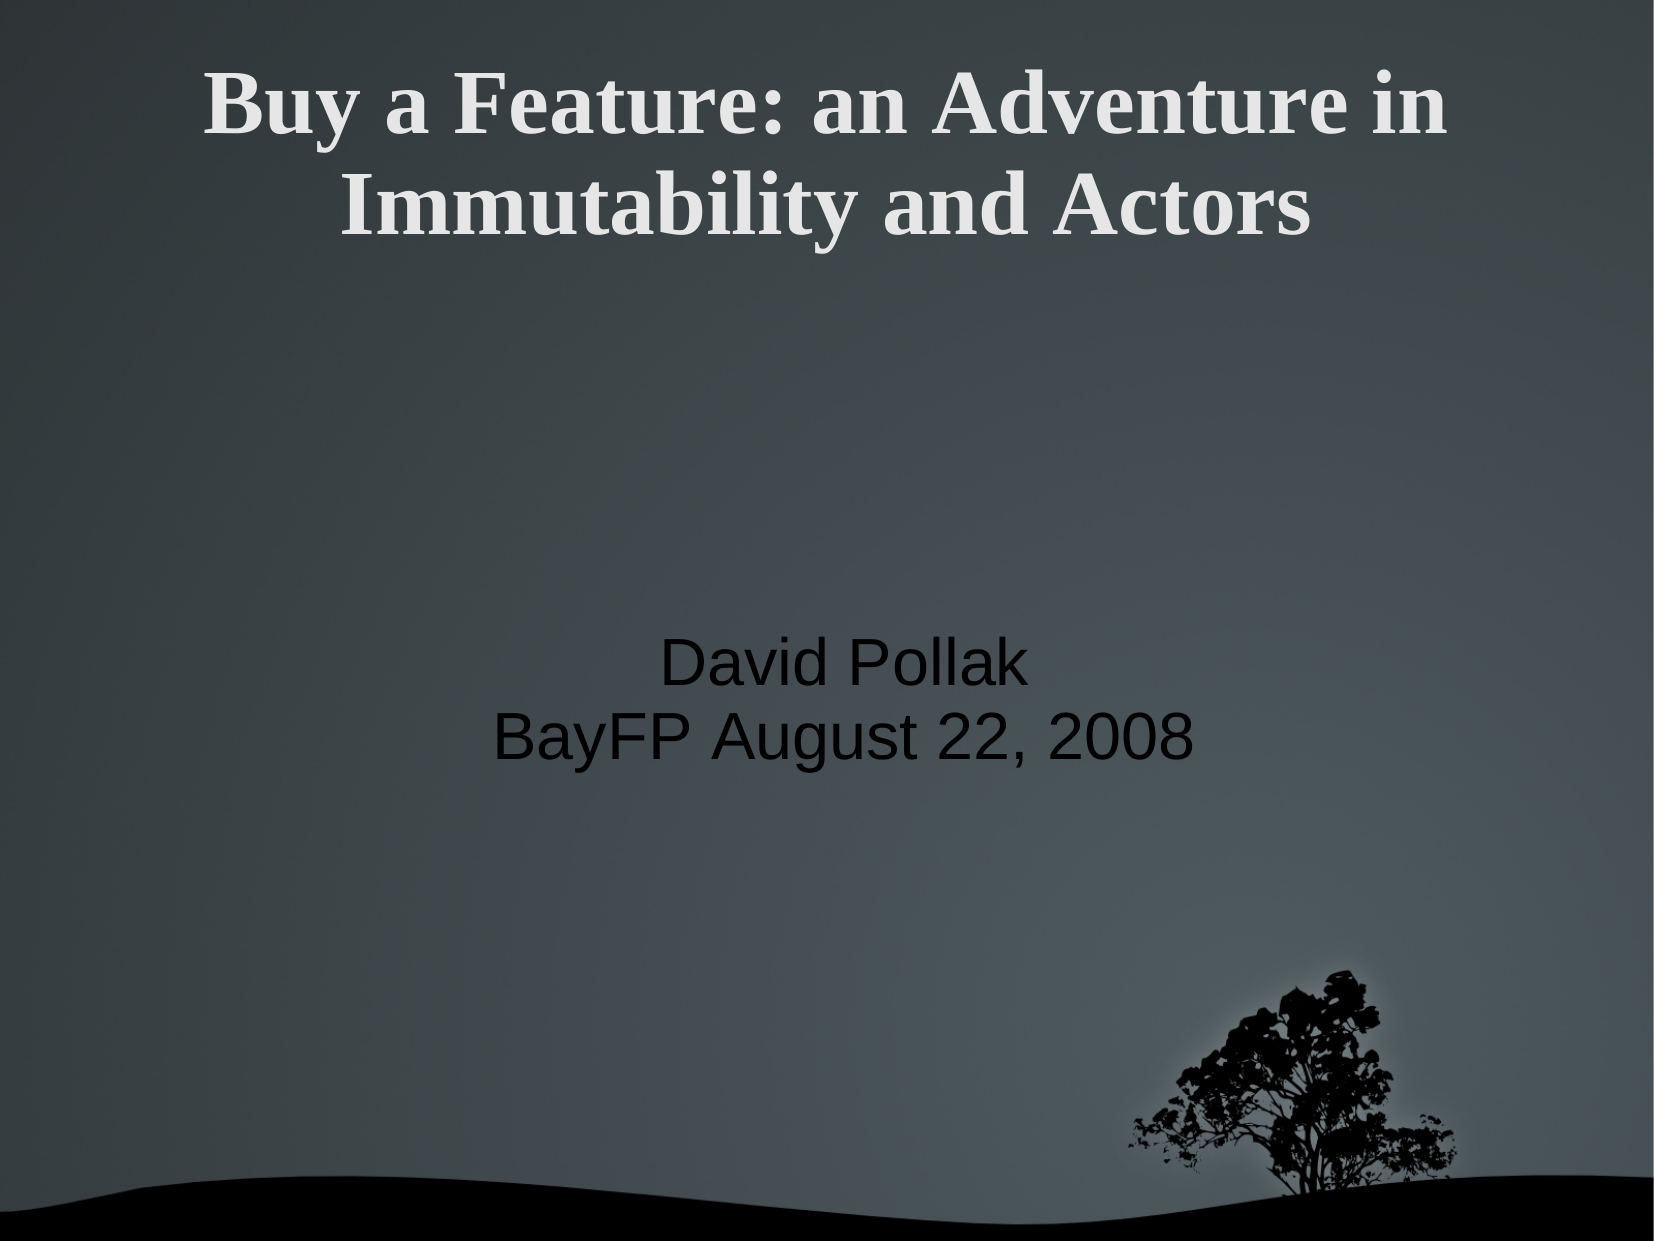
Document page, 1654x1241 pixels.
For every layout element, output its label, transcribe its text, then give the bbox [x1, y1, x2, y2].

subtitle David Pollak BayFP August 22, 2008 [82, 290, 1571, 1109]
title Buy a Feature: an Adventure in Immutability and Actors [82, 33, 1571, 273]
picture [0, 0, 1654, 1241]
